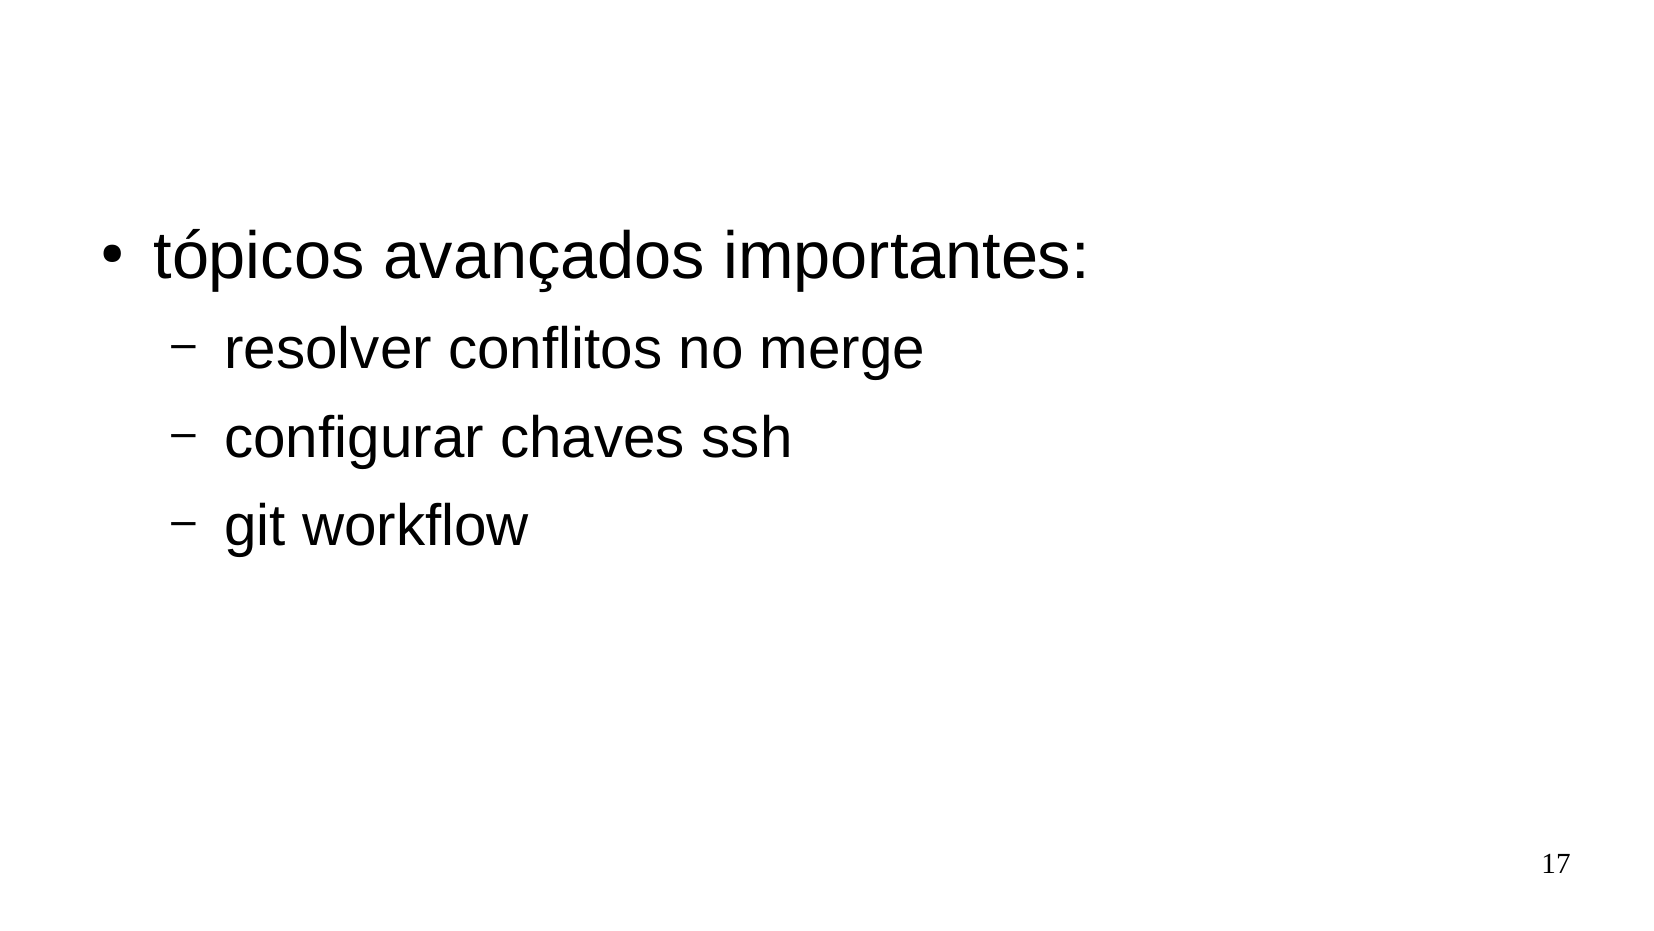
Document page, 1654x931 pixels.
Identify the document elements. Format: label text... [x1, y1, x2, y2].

list tópicos avançados importantes: resolver conflitos no merge configurar chaves ssh git workflow [82, 217, 1571, 757]
